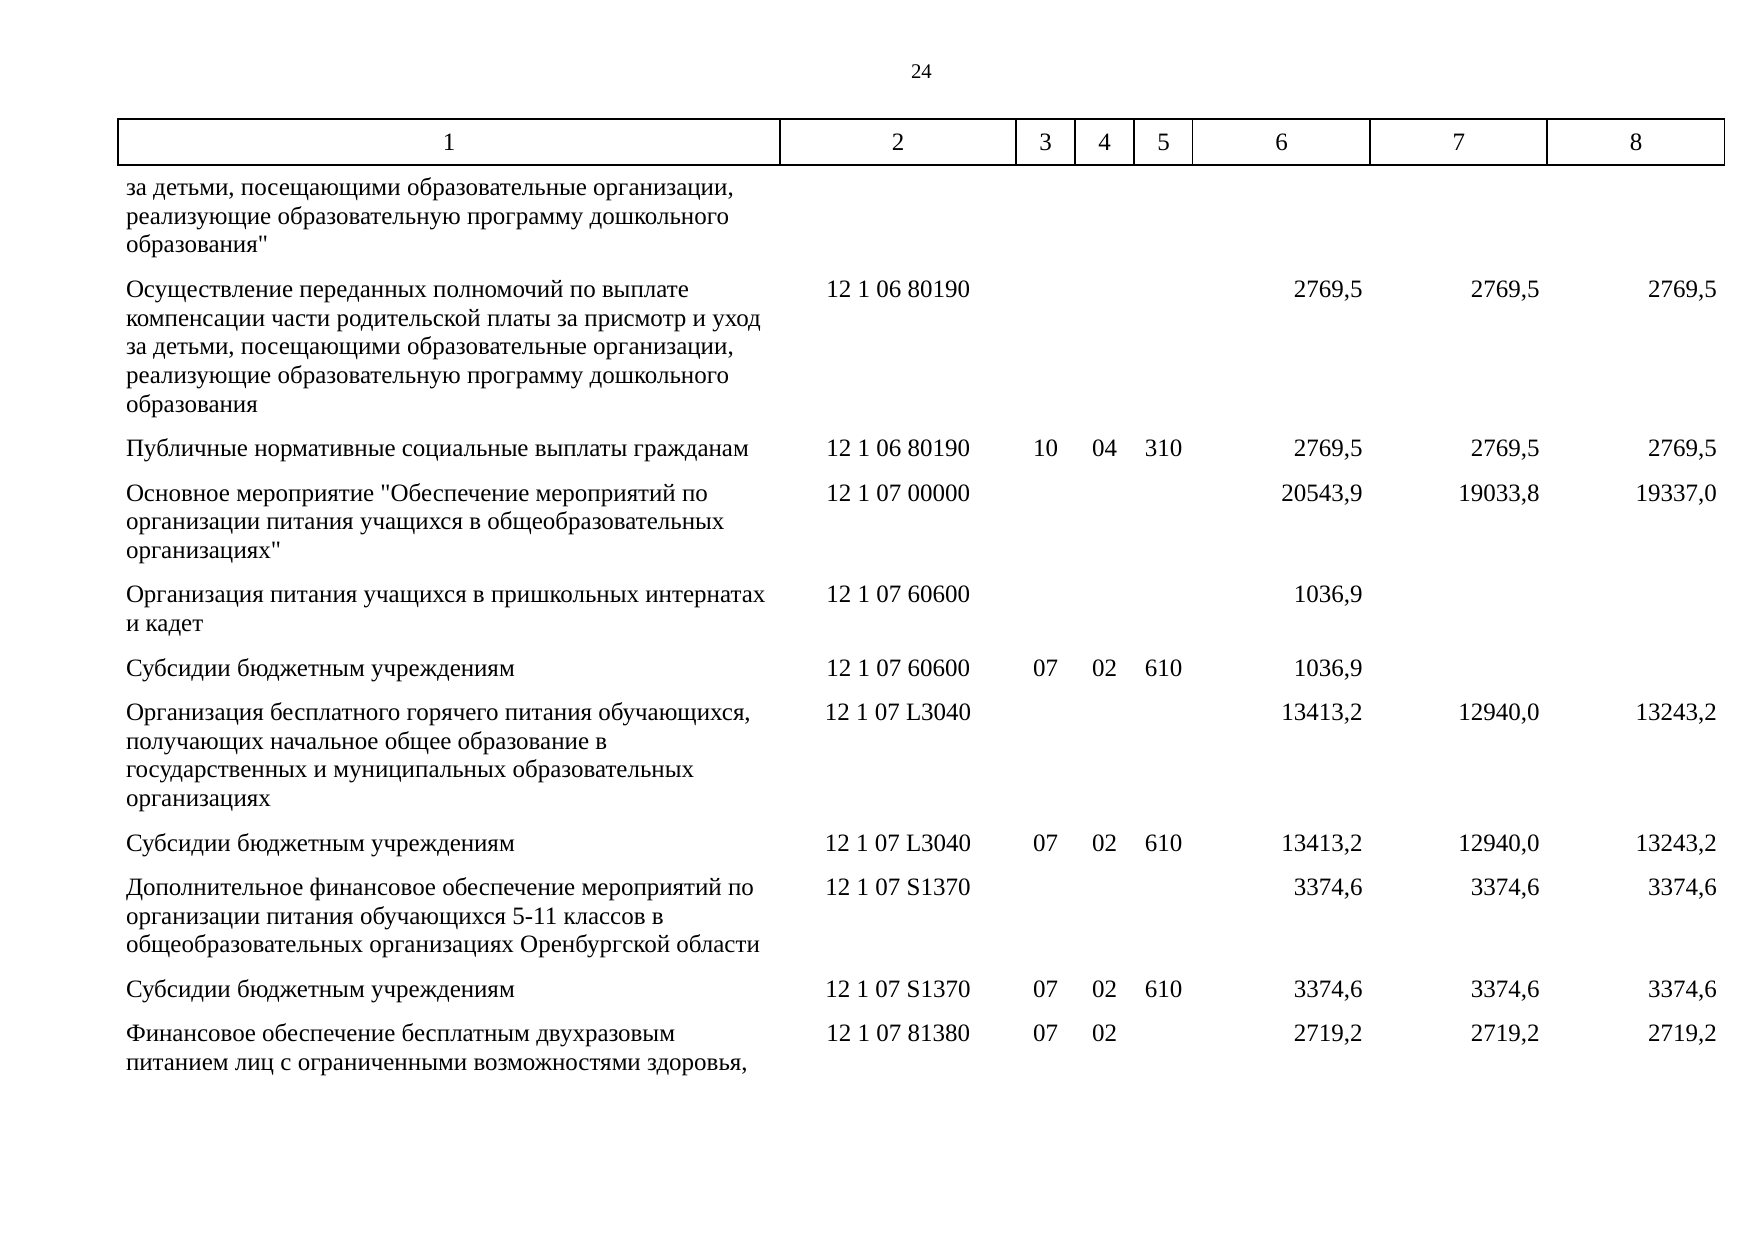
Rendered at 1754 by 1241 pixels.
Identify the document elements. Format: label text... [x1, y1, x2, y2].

table_cell [1016, 470, 1075, 572]
table_cell [1016, 166, 1075, 266]
table_cell 12 1 07 L3040 [780, 689, 1016, 820]
table_cell 3374,6 [1370, 966, 1547, 1010]
table_header 7 [1378, 128, 1539, 156]
table_cell 12 1 07 60600 [780, 572, 1016, 645]
table_cell 1036,9 [1193, 645, 1370, 689]
table_cell Субсидии бюджетным учреждениям [118, 966, 780, 1010]
table_cell [1370, 166, 1547, 266]
table_cell 13243,2 [1547, 820, 1724, 864]
table_cell 12 1 07 00000 [780, 470, 1016, 572]
table_cell Основное мероприятие "Обеспечение мероприятий по организации питания учащихся в общеобразовательных организациях" [118, 470, 780, 572]
table_cell 610 [1134, 645, 1193, 689]
table_cell [1075, 864, 1134, 966]
table_header [1076, 120, 1133, 164]
table_cell [1134, 266, 1193, 425]
table_header [1017, 120, 1074, 164]
table_cell [1075, 266, 1134, 425]
table_cell [1547, 166, 1724, 266]
table_cell 310 [1134, 425, 1193, 470]
table_header 2 [788, 128, 1008, 156]
table_cell [1370, 645, 1547, 689]
table_header [1193, 120, 1369, 164]
table_cell 07 [1016, 966, 1075, 1010]
table_cell 12 1 06 80190 [780, 425, 1016, 470]
table_cell 3374,6 [1193, 966, 1370, 1010]
table_cell [1370, 572, 1547, 645]
table_cell Осуществление переданных полномочий по выплате компенсации части родительской платы за присмотр и уход за детьми, посещающими образовательные организации, реализующие образовательную программу дошкольного образования [118, 266, 780, 425]
table_cell 12 1 06 80190 [780, 266, 1016, 425]
table_cell [780, 166, 1016, 266]
table_cell [1134, 864, 1193, 966]
table_cell [1134, 689, 1193, 820]
table_cell 2719,2 [1370, 1010, 1547, 1083]
table_cell [1134, 470, 1193, 572]
table_cell [1547, 645, 1724, 689]
table_header 5 [1142, 128, 1185, 156]
table_cell Дополнительное финансовое обеспечение мероприятий по организации питания обучающихся 5-11 классов в общеобразовательных организациях Оренбургской области [118, 864, 780, 966]
table_header [119, 120, 779, 164]
table_cell 12940,0 [1370, 820, 1547, 864]
table_cell 13413,2 [1193, 689, 1370, 820]
table_header [1548, 120, 1724, 164]
table_cell 2719,2 [1193, 1010, 1370, 1083]
table_cell 04 [1075, 425, 1134, 470]
table_header 4 [1083, 128, 1126, 156]
table_cell 2719,2 [1547, 1010, 1724, 1083]
table_cell 13243,2 [1547, 689, 1724, 820]
table_cell [1075, 470, 1134, 572]
table_cell 2769,5 [1370, 266, 1547, 425]
table_cell [1016, 864, 1075, 966]
table_header [781, 120, 1015, 164]
table_cell 610 [1134, 966, 1193, 1010]
table_cell [1134, 572, 1193, 645]
table_cell Финансовое обеспечение бесплатным двухразовым питанием лиц с ограниченными возможностями здоровья, [118, 1010, 780, 1083]
table_header 3 [1024, 128, 1067, 156]
table_header 8 [1555, 128, 1716, 156]
table_cell 12 1 07 L3040 [780, 820, 1016, 864]
table_cell 12940,0 [1370, 689, 1547, 820]
table_cell 07 [1016, 820, 1075, 864]
table_cell 02 [1075, 820, 1134, 864]
table_cell [1134, 1010, 1193, 1083]
table_cell [1016, 266, 1075, 425]
table_header 1 [126, 128, 772, 156]
table_cell 2769,5 [1193, 425, 1370, 470]
table_cell [1075, 572, 1134, 645]
table_cell 2769,5 [1547, 266, 1724, 425]
table_cell [1016, 572, 1075, 645]
table_cell 13413,2 [1193, 820, 1370, 864]
table_cell 02 [1075, 966, 1134, 1010]
table_cell [1075, 166, 1134, 266]
table_cell 3374,6 [1193, 864, 1370, 966]
table_cell Организация бесплатного горячего питания обучающихся, получающих начальное общее образование в государственных и муниципальных образовательных организациях [118, 689, 780, 820]
table_cell [1016, 689, 1075, 820]
table_cell 3374,6 [1547, 966, 1724, 1010]
table_cell Субсидии бюджетным учреждениям [118, 820, 780, 864]
table_cell 12 1 07 60600 [780, 645, 1016, 689]
table_cell 07 [1016, 645, 1075, 689]
table_cell 07 [1016, 1010, 1075, 1083]
table_cell 19033,8 [1370, 470, 1547, 572]
table_cell 2769,5 [1547, 425, 1724, 470]
table_cell 1036,9 [1193, 572, 1370, 645]
table_cell Организация питания учащихся в пришкольных интернатах и кадет [118, 572, 780, 645]
table_cell 02 [1075, 1010, 1134, 1083]
table_header [1371, 120, 1546, 164]
table_cell за детьми, посещающими образовательные организации, реализующие образовательную программу дошкольного образования" [118, 166, 780, 266]
table_cell 3374,6 [1547, 864, 1724, 966]
table_header [1135, 120, 1192, 164]
table_cell 2769,5 [1370, 425, 1547, 470]
table_cell 20543,9 [1193, 470, 1370, 572]
table_cell 2769,5 [1193, 266, 1370, 425]
table_cell [1075, 689, 1134, 820]
table_header 6 [1201, 128, 1362, 156]
table_cell [1193, 166, 1370, 266]
table_cell 12 1 07 81380 [780, 1010, 1016, 1083]
table_cell Публичные нормативные социальные выплаты гражданам [118, 425, 780, 470]
table_cell 12 1 07 S1370 [780, 864, 1016, 966]
table_cell 610 [1134, 820, 1193, 864]
table_cell [1547, 572, 1724, 645]
table_cell 10 [1016, 425, 1075, 470]
table_cell 19337,0 [1547, 470, 1724, 572]
table_cell Субсидии бюджетным учреждениям [118, 645, 780, 689]
table_cell 3374,6 [1370, 864, 1547, 966]
table_cell 02 [1075, 645, 1134, 689]
table_cell 12 1 07 S1370 [780, 966, 1016, 1010]
table_cell [1134, 166, 1193, 266]
